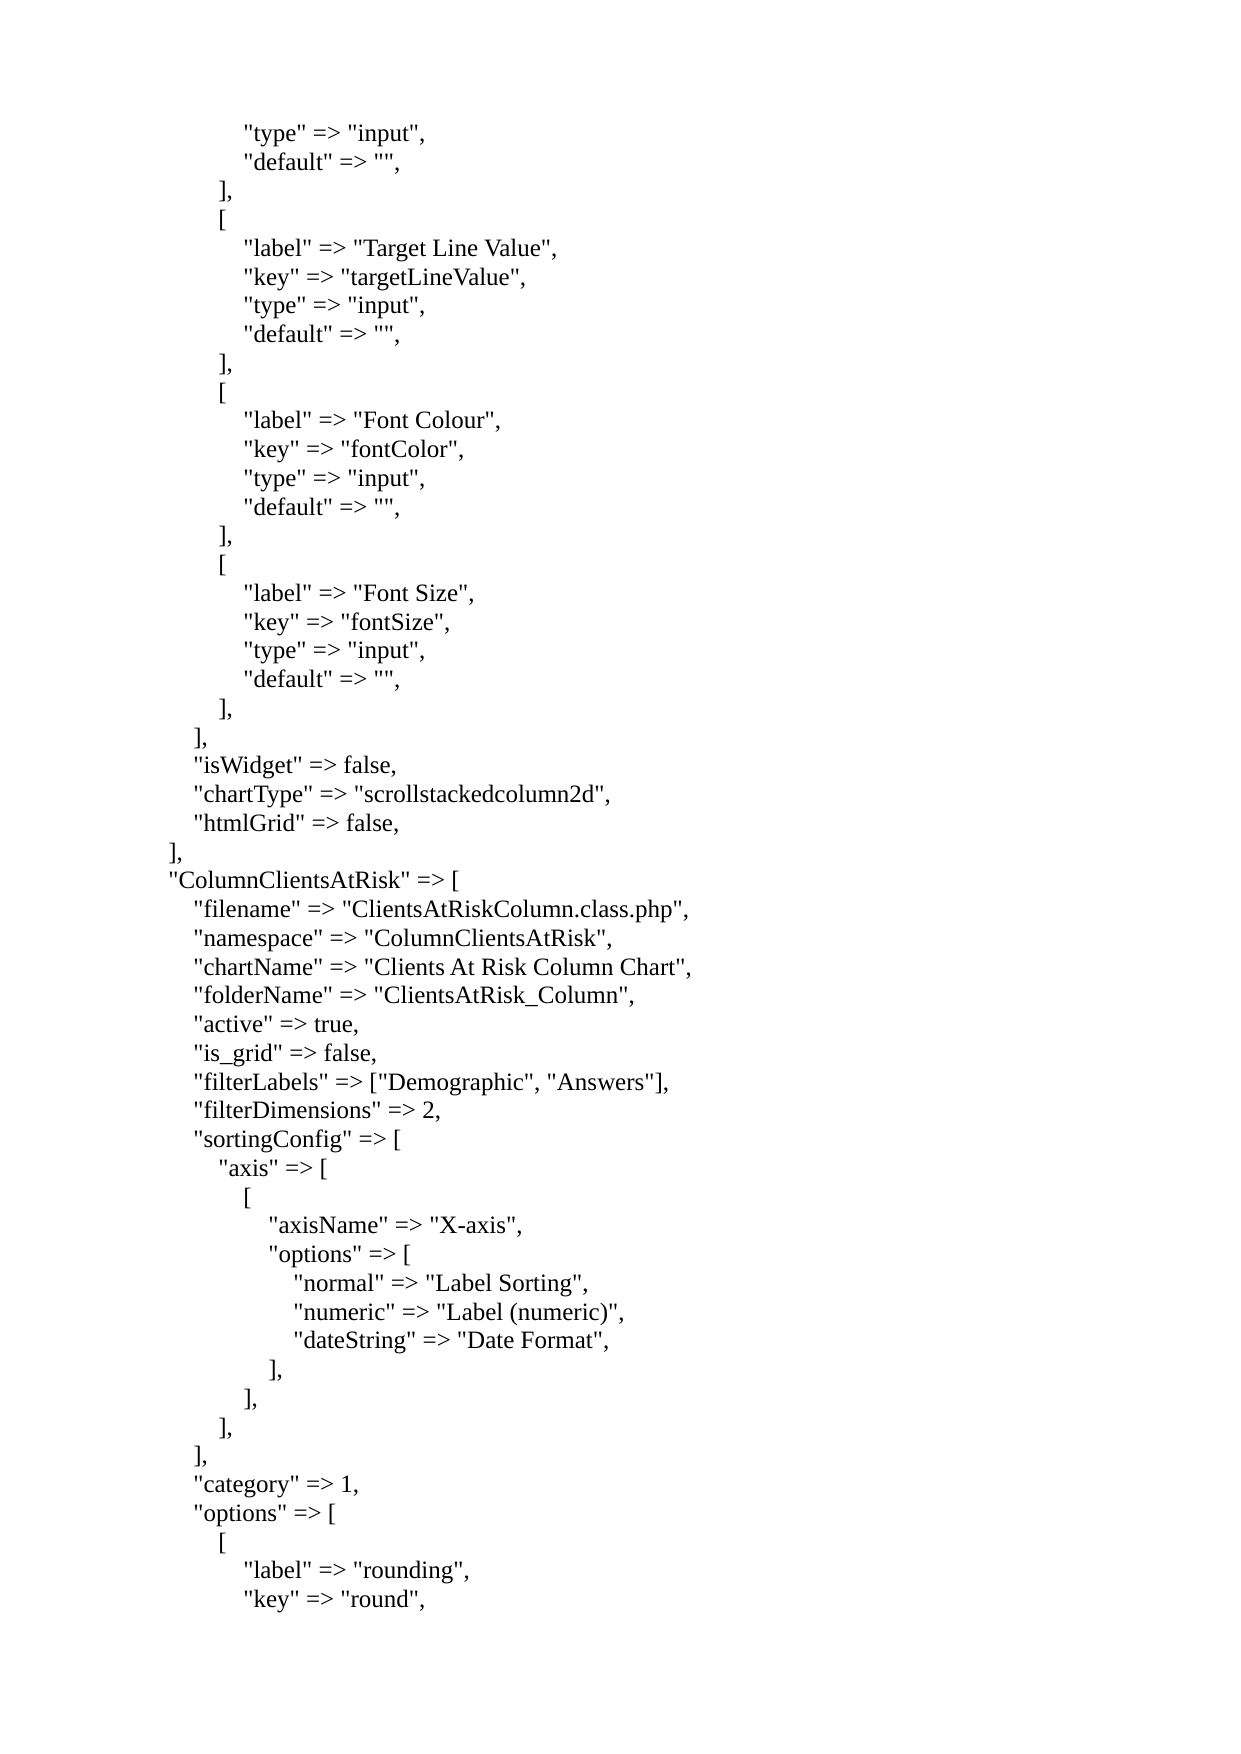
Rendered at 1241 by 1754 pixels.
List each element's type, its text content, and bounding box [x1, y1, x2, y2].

text "default" => "", [118, 147, 1122, 176]
text "normal" => "Label Sorting", [118, 1268, 1122, 1297]
text "filterDimensions" => 2, [118, 1096, 1122, 1124]
text ], [118, 1354, 1122, 1383]
text "chartType" => "scrollstackedcolumn2d", [118, 779, 1122, 808]
text "axis" => [ [118, 1153, 1122, 1182]
text ], [118, 348, 1122, 377]
text "type" => "input", [118, 118, 1122, 147]
text "namespace" => "ColumnClientsAtRisk", [118, 923, 1122, 952]
text ], [118, 1412, 1122, 1441]
text "active" => true, [118, 1009, 1122, 1038]
text "key" => "targetLineValue", [118, 262, 1122, 291]
text "key" => "fontColor", [118, 434, 1122, 463]
text "is_grid" => false, [118, 1038, 1122, 1067]
text "options" => [ [118, 1498, 1122, 1527]
text [ [118, 1527, 1122, 1556]
text ], [118, 693, 1122, 722]
text ], [118, 1441, 1122, 1469]
text "type" => "input", [118, 636, 1122, 664]
text [ [118, 204, 1122, 233]
text ], [118, 521, 1122, 549]
text "type" => "input", [118, 291, 1122, 319]
text "type" => "input", [118, 463, 1122, 492]
text "numeric" => "Label (numeric)", [118, 1297, 1122, 1326]
text "filterLabels" => ["Demographic", "Answers"], [118, 1067, 1122, 1096]
text ], [118, 722, 1122, 751]
text [ [118, 549, 1122, 578]
text "folderName" => "ClientsAtRisk_Column", [118, 981, 1122, 1009]
text "htmlGrid" => false, [118, 808, 1122, 837]
text ], [118, 176, 1122, 204]
text "default" => "", [118, 319, 1122, 348]
text ], [118, 837, 1122, 866]
text "chartName" => "Clients At Risk Column Chart", [118, 952, 1122, 981]
text "default" => "", [118, 492, 1122, 521]
text "default" => "", [118, 664, 1122, 693]
text ], [118, 1383, 1122, 1412]
text "label" => "rounding", [118, 1556, 1122, 1584]
text "category" => 1, [118, 1469, 1122, 1498]
text "axisName" => "X-axis", [118, 1211, 1122, 1239]
text [ [118, 1182, 1122, 1211]
text "sortingConfig" => [ [118, 1124, 1122, 1153]
text [ [118, 377, 1122, 406]
text "filename" => "ClientsAtRiskColumn.class.php", [118, 894, 1122, 923]
text "isWidget" => false, [118, 751, 1122, 779]
text "key" => "fontSize", [118, 607, 1122, 636]
text "options" => [ [118, 1239, 1122, 1268]
text "dateString" => "Date Format", [118, 1326, 1122, 1354]
text "label" => "Font Size", [118, 578, 1122, 607]
text "key" => "round", [118, 1584, 1122, 1613]
text "label" => "Font Colour", [118, 406, 1122, 434]
text "ColumnClientsAtRisk" => [ [118, 866, 1122, 894]
text "label" => "Target Line Value", [118, 233, 1122, 262]
